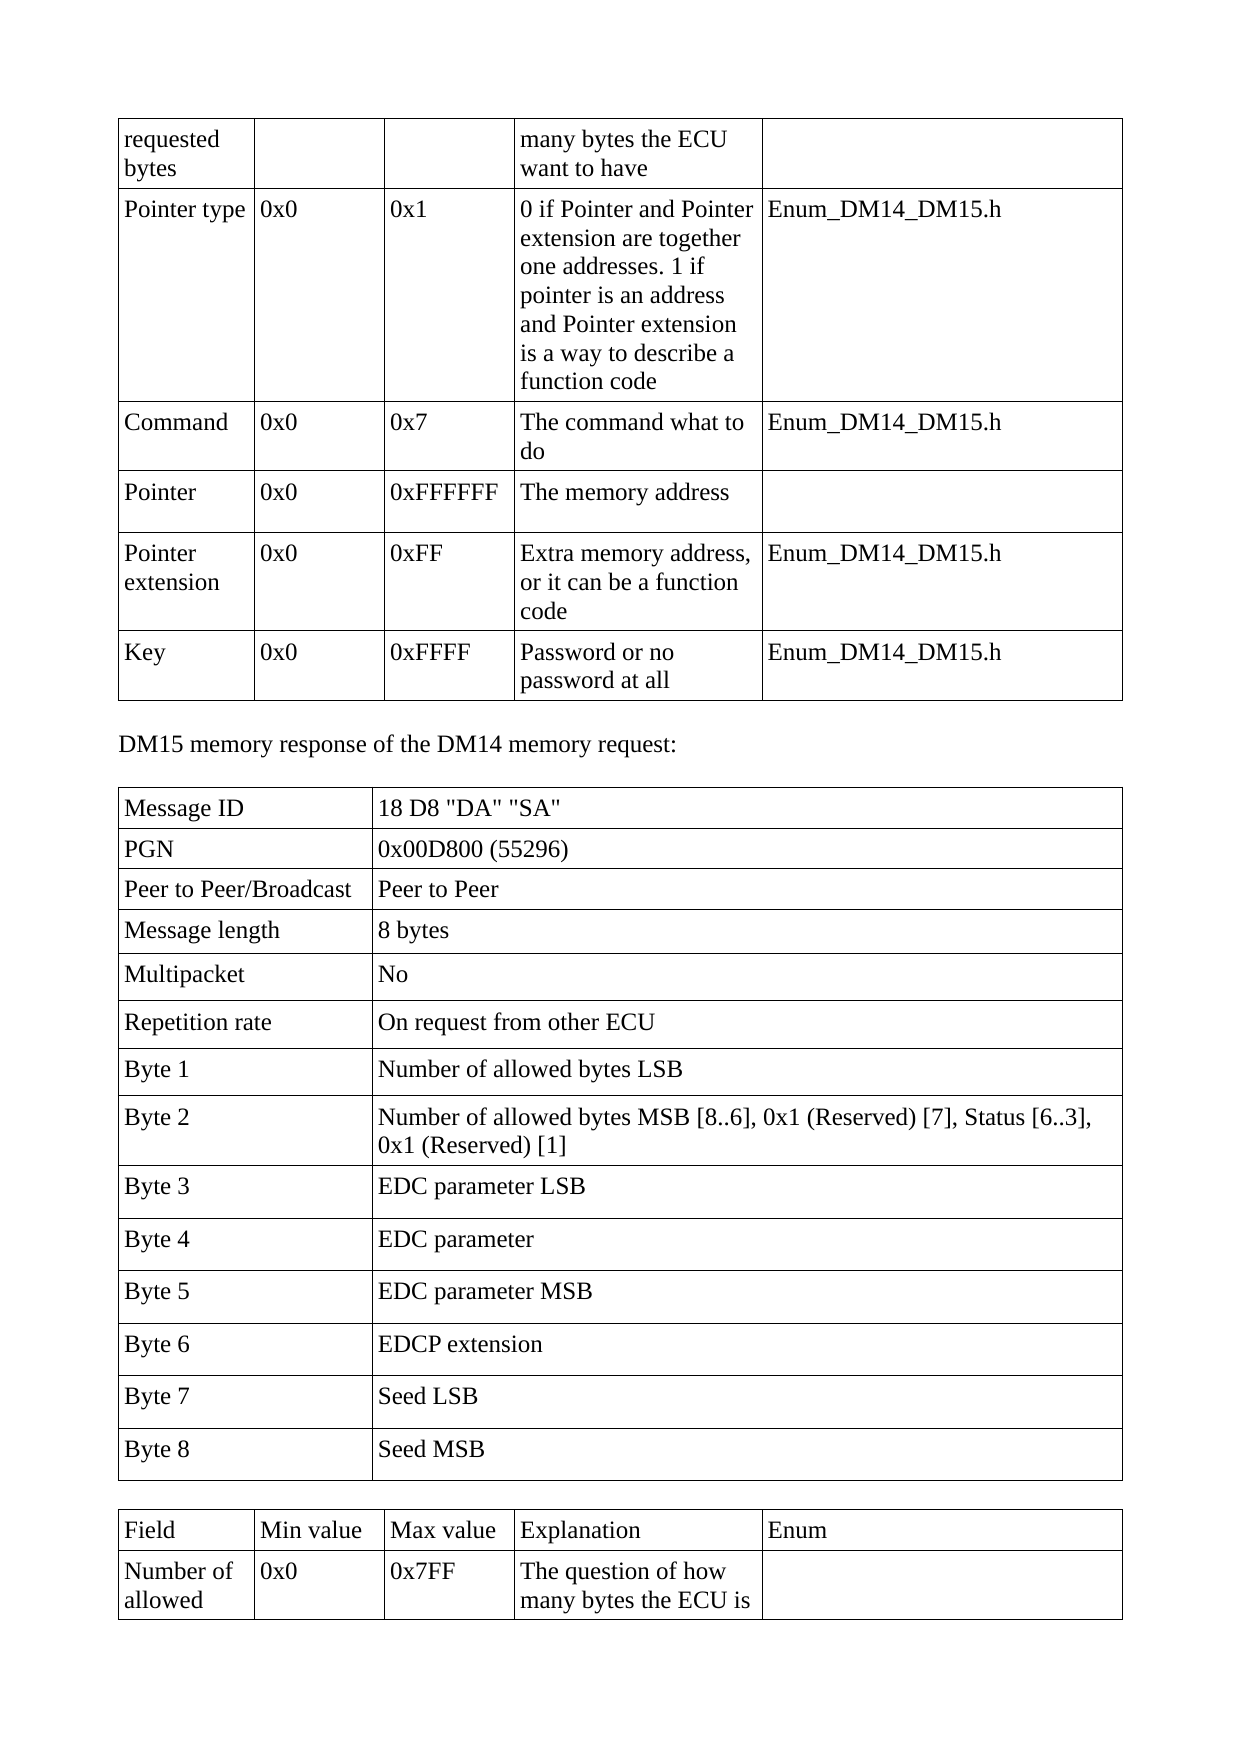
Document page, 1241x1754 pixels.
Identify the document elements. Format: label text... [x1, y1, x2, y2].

table_cell Peer to Peer/Broadcast [119, 869, 372, 909]
table_cell Seed MSB [373, 1429, 1122, 1480]
table_cell Pointer type [119, 189, 254, 401]
table_cell [763, 471, 1122, 532]
table_cell Key [119, 631, 254, 700]
table_cell Enum_DM14_DM15.h [763, 189, 1122, 401]
table_cell On request from other ECU [373, 1001, 1122, 1048]
table_cell 0 if Pointer and Pointer extension are together one addresses. 1 if pointer is an address and Pointer extension is a way to describe a function code [515, 189, 762, 401]
table_header Explanation [515, 1510, 762, 1550]
table_cell Byte 3 [119, 1166, 372, 1217]
table_header Max value [385, 1510, 514, 1550]
table_cell Byte 4 [119, 1219, 372, 1270]
table_cell 0x0 [255, 471, 384, 532]
table_cell Peer to Peer [373, 869, 1122, 909]
table_cell Command [119, 402, 254, 470]
table_cell 0x0 [255, 533, 384, 630]
table_cell Enum_DM14_DM15.h [763, 533, 1122, 630]
table_cell Number of allowed [119, 1551, 254, 1619]
table_cell Seed LSB [373, 1376, 1122, 1427]
table_cell 8 bytes [373, 910, 1122, 953]
table_cell EDC parameter MSB [373, 1271, 1122, 1322]
table_cell 0x7FF [385, 1551, 514, 1619]
table_cell [763, 1551, 1122, 1619]
table_cell Byte 7 [119, 1376, 372, 1427]
table_cell 0x00D800 (55296) [373, 829, 1122, 868]
table_header Min value [255, 1510, 384, 1550]
table_cell Password or no password at all [515, 631, 762, 700]
table_cell Byte 6 [119, 1324, 372, 1375]
table_cell Enum_DM14_DM15.h [763, 402, 1122, 470]
table_cell Number of allowed bytes LSB [373, 1049, 1122, 1095]
table_cell 0xFF [385, 533, 514, 630]
table_cell EDC parameter [373, 1219, 1122, 1270]
table_cell requested bytes [119, 119, 254, 188]
table_cell Byte 2 [119, 1096, 372, 1165]
table_header 18 D8 "DA" "SA" [373, 788, 1122, 827]
table_cell Byte 8 [119, 1429, 372, 1480]
table_cell Pointer [119, 471, 254, 532]
table_header Field [119, 1510, 254, 1550]
table_cell The command what to do [515, 402, 762, 470]
table_cell Pointer extension [119, 533, 254, 630]
table_cell 0x7 [385, 402, 514, 470]
table_cell 0x0 [255, 1551, 384, 1619]
table_cell 0x0 [255, 189, 384, 401]
table_cell Multipacket [119, 954, 372, 1000]
table_cell Byte 5 [119, 1271, 372, 1322]
table_cell Extra memory address, or it can be a function code [515, 533, 762, 630]
table_cell 0x0 [255, 402, 384, 470]
table_cell many bytes the ECU want to have [515, 119, 762, 188]
table_cell [255, 119, 384, 188]
table_cell Repetition rate [119, 1001, 372, 1048]
table_header Message ID [119, 788, 372, 827]
table_cell 0xFFFFFF [385, 471, 514, 532]
table_header Enum [763, 1510, 1122, 1550]
table_cell [763, 119, 1122, 188]
table_cell Message length [119, 910, 372, 953]
table_cell Number of allowed bytes MSB [8..6], 0x1 (Reserved) [7], Status [6..3], 0x1 (Reserved) [1] [373, 1096, 1122, 1165]
table_cell [385, 119, 514, 188]
table_cell EDC parameter LSB [373, 1166, 1122, 1217]
table_cell EDCP extension [373, 1324, 1122, 1375]
table_cell Enum_DM14_DM15.h [763, 631, 1122, 700]
table_cell 0xFFFF [385, 631, 514, 700]
text DM15 memory response of the DM14 memory request: [118, 729, 1122, 758]
table_cell No [373, 954, 1122, 1000]
table_cell 0x1 [385, 189, 514, 401]
table_cell The memory address [515, 471, 762, 532]
table_cell Byte 1 [119, 1049, 372, 1095]
table_cell PGN [119, 829, 372, 868]
table_cell The question of how many bytes the ECU is [515, 1551, 762, 1619]
table_cell 0x0 [255, 631, 384, 700]
